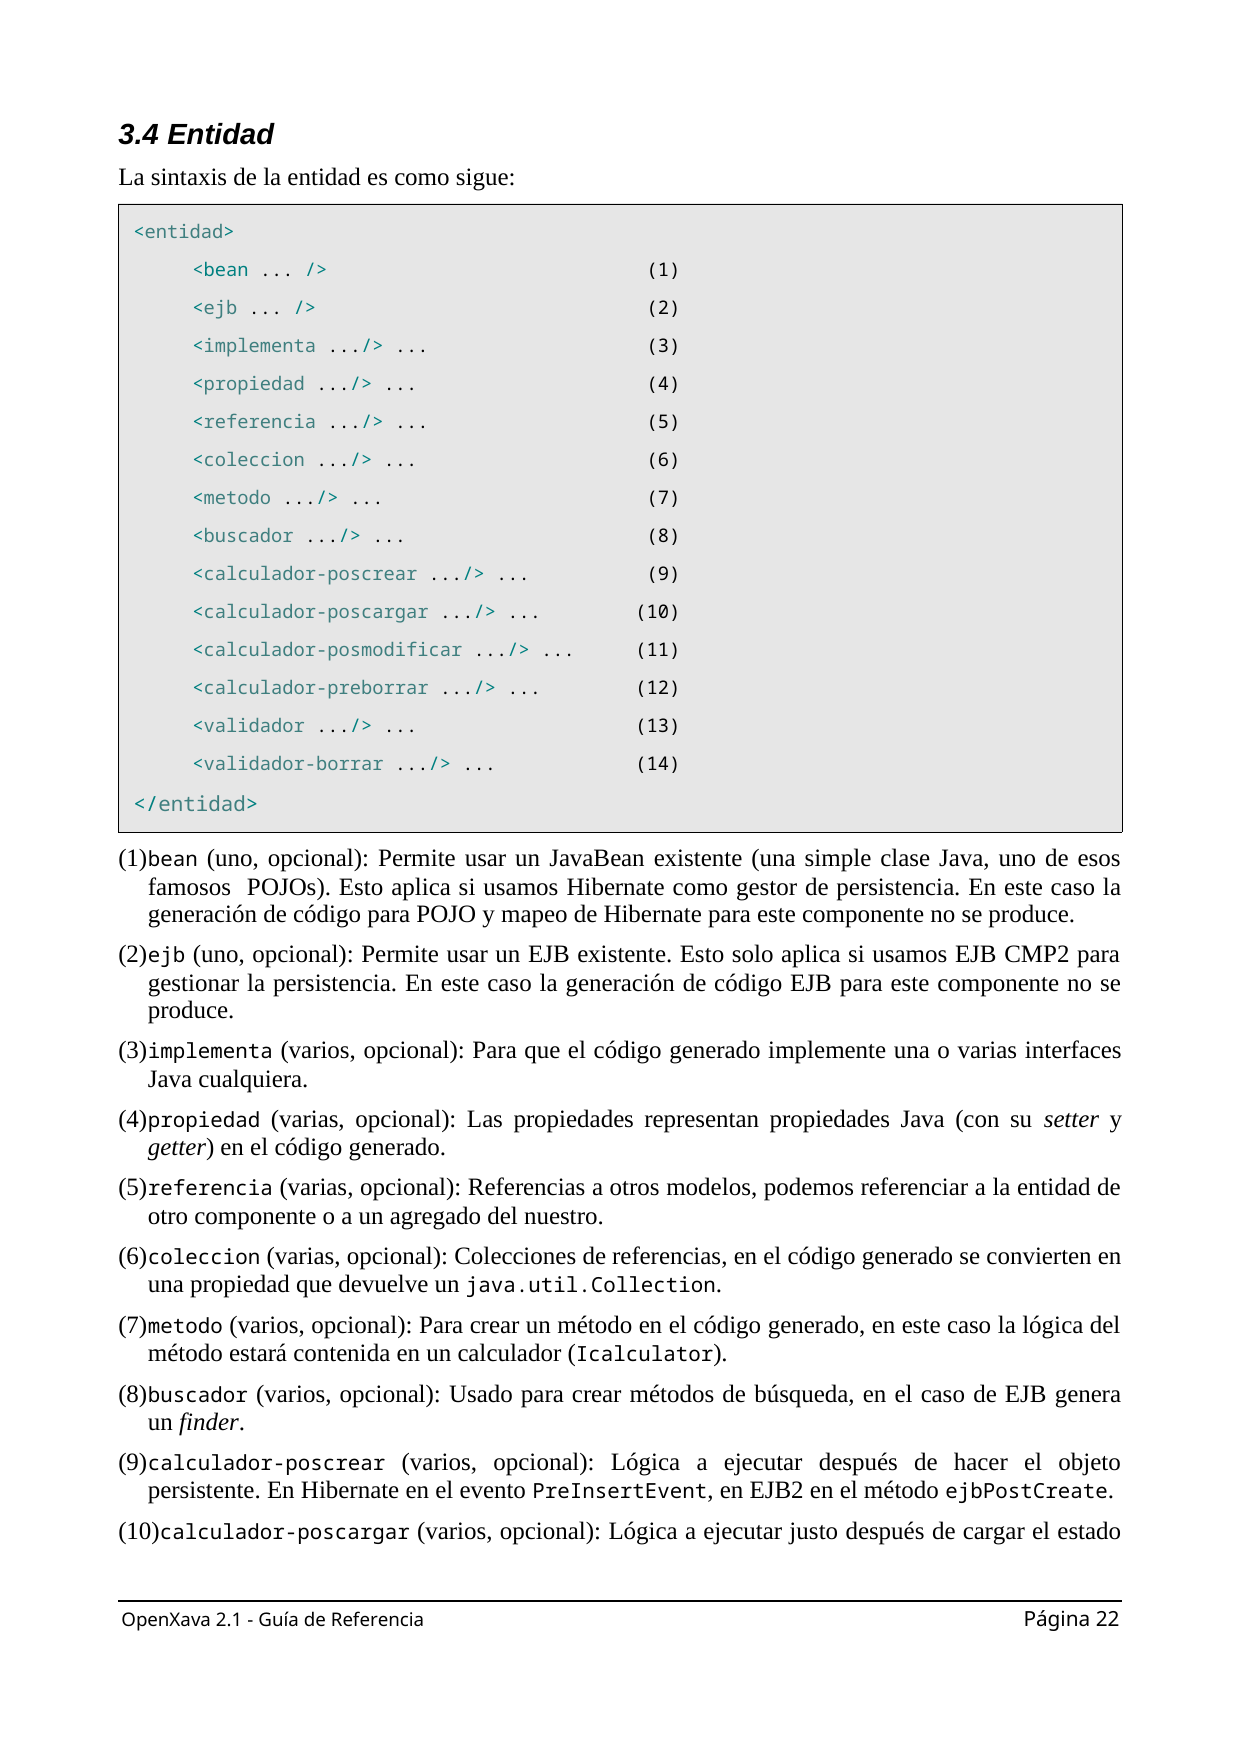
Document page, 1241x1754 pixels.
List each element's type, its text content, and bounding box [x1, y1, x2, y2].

text <propiedad .../> ... (4) [119, 356, 1122, 394]
text <entidad> [119, 205, 1122, 242]
list ejb (uno, opcional): Permite usar un EJB existente. Esto solo aplica si usamos EJB CMP2 para gestionar la persistencia. En este caso la generación de código EJB para este componente no se produce. [118, 941, 1122, 1024]
subtitle Entidad [118, 118, 1122, 151]
list propiedad (varias, opcional): Las propiedades representan propiedades Java (con su setter y getter) en el código generado. [118, 1105, 1122, 1161]
text <calculador-poscargar .../> ... (10) [119, 584, 1122, 622]
text <coleccion .../> ... (6) [119, 432, 1122, 470]
text <calculador-preborrar .../> ... (12) [119, 660, 1122, 698]
list referencia (varias, opcional): Referencias a otros modelos, podemos referenciar a la entidad de otro componente o a un agregado del nuestro. [118, 1173, 1122, 1229]
text <validador-borrar .../> ... (14) [119, 736, 1122, 774]
text <validador .../> ... (13) [119, 698, 1122, 736]
text <referencia .../> ... (5) [119, 394, 1122, 432]
list buscador (varios, opcional): Usado para crear métodos de búsqueda, en el caso de EJB genera un finder. [118, 1380, 1122, 1436]
list implementa (varios, opcional): Para que el código generado implemente una o varias interfaces Java cualquiera. [118, 1037, 1122, 1093]
text <calculador-poscrear .../> ... (9) [119, 546, 1122, 584]
text <buscador .../> ... (8) [119, 508, 1122, 546]
text <calculador-posmodificar .../> ... (11) [119, 622, 1122, 660]
list calculador-poscargar (varios, opcional): Lógica a ejecutar justo después de cargar el estado [118, 1517, 1122, 1546]
list metodo (varios, opcional): Para crear un método en el código generado, en este caso la lógica del método estará contenida en un calculador (Icalculator). [118, 1311, 1122, 1367]
list calculador-poscrear (varios, opcional): Lógica a ejecutar después de hacer el objeto persistente. En Hibernate en el evento PreInsertEvent, en EJB2 en el método ejbPostCreate. [118, 1448, 1122, 1505]
text <ejb ... /> (2) [119, 279, 1122, 318]
list coleccion (varias, opcional): Colecciones de referencias, en el código generado se convierten en una propiedad que devuelve un java.util.Collection. [118, 1242, 1122, 1298]
text <bean ... /> (1) [119, 242, 1122, 279]
text <metodo .../> ... (7) [119, 470, 1122, 508]
text </entidad> [119, 774, 1122, 832]
text <implementa .../> ... (3) [119, 318, 1122, 356]
text La sintaxis de la entidad es como sigue: [118, 163, 1122, 191]
list bean (uno, opcional): Permite usar un JavaBean existente (una simple clase Java, uno de esos famosos POJOs). Esto aplica si usamos Hibernate como gestor de persistencia. En este caso la generación de código para POJO y mapeo de Hibernate para este componente no se produce. [118, 844, 1122, 928]
